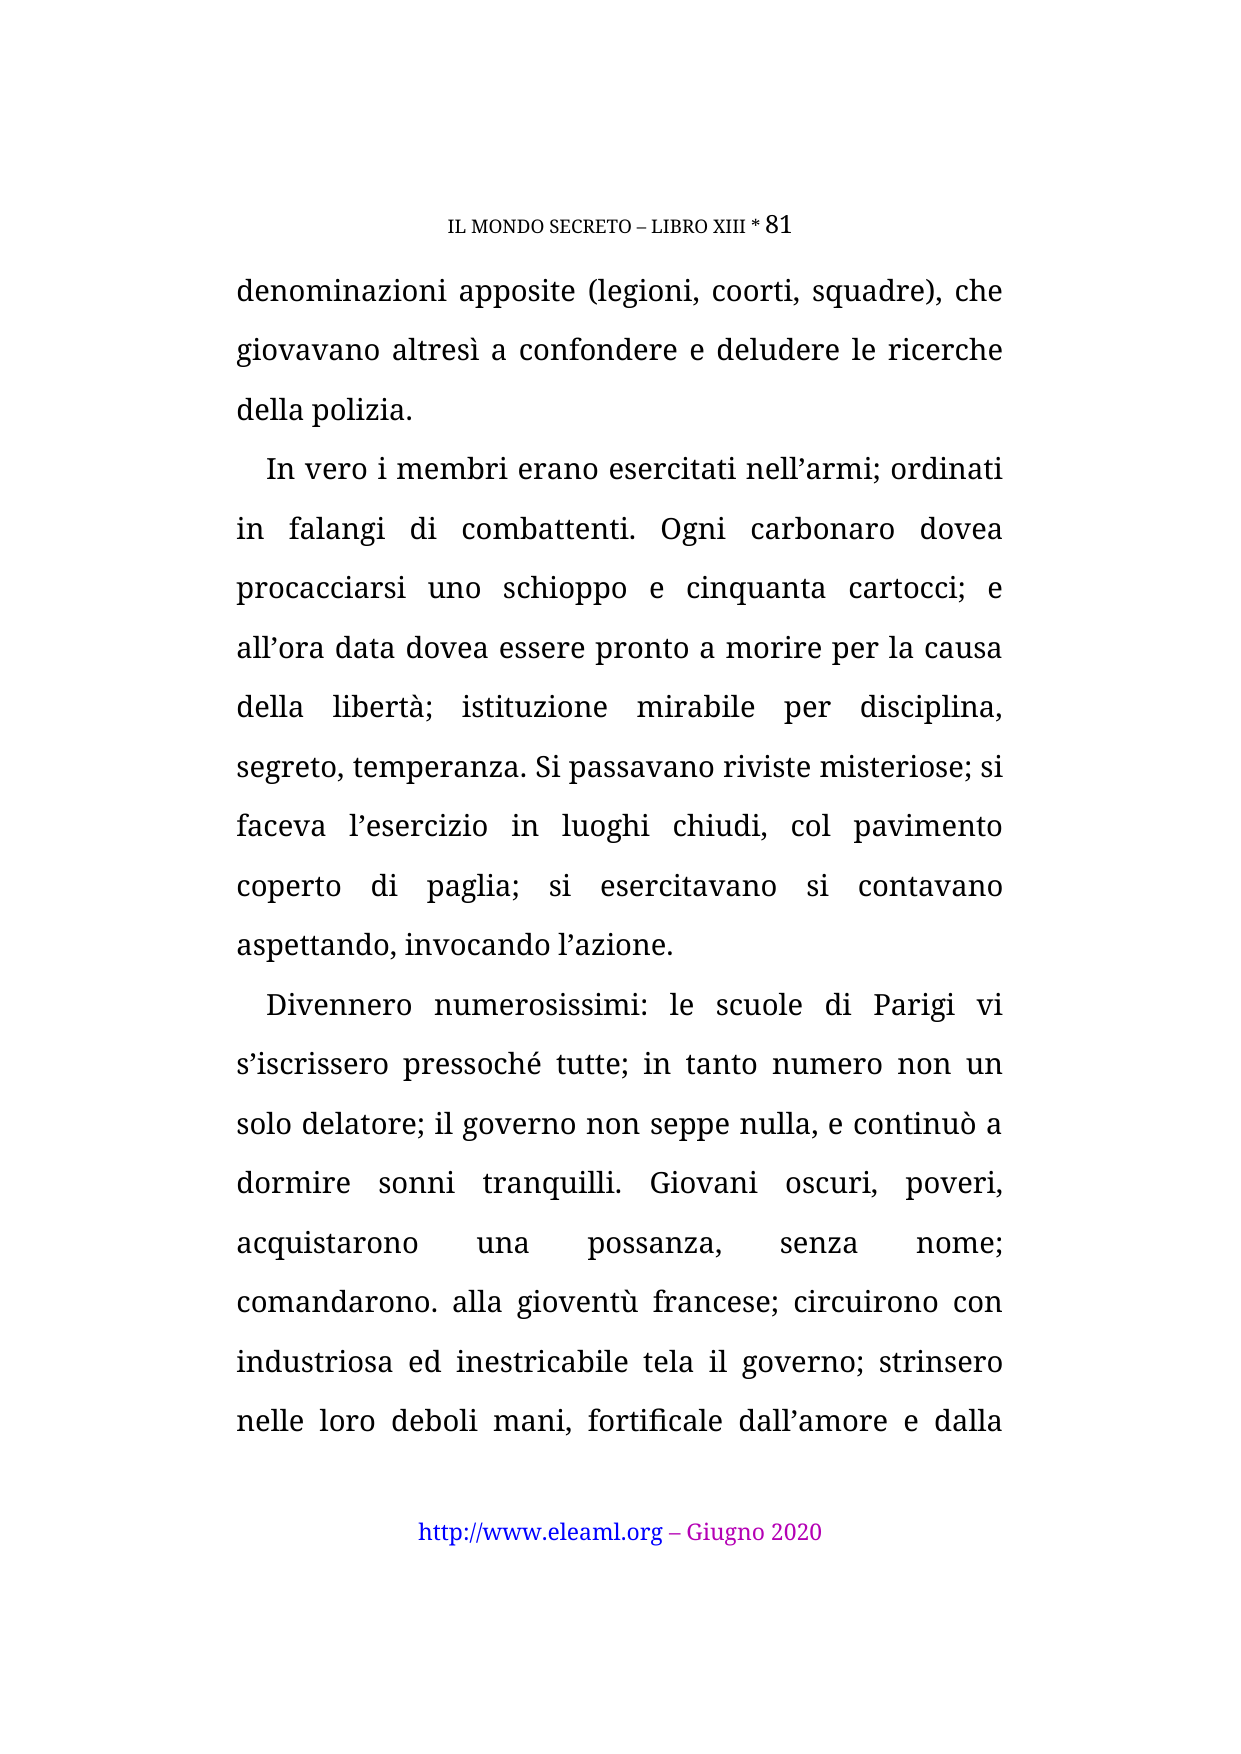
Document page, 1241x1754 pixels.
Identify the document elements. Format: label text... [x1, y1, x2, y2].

text In vero i membri erano esercitati nell’armi; ordinati in falangi di combattenti. Ogni carbonaro dovea procacciarsi uno schioppo e cinquanta cartocci; e all’ora data dovea essere pronto a morire per la causa della libertà; istituzione mirabile per disciplina, segreto, temperanza. Si passavano riviste misteriose; si faceva l’esercizio in luoghi chiudi, col pavimento coperto di paglia; si esercitavano si contavano aspettando, invocando l’azione. [236, 449, 1004, 964]
text denominazioni apposite (legioni, coorti, squadre), che giovavano altresì a confondere e deludere le ricerche della polizia. [236, 270, 1004, 429]
text Divennero numerosissimi: le scuole di Parigi vi s’iscrissero pressoché tutte; in tanto numero non un solo delatore; il governo non seppe nulla, e continuò a dormire sonni tranquilli. Giovani oscuri, poveri, acquistarono una possanza, senza nome; comandarono. alla gioventù francese; circuirono con industriosa ed inestricabile tela il governo; strinsero nelle loro deboli mani, fortificale dall’amore e dalla [236, 984, 1004, 1440]
